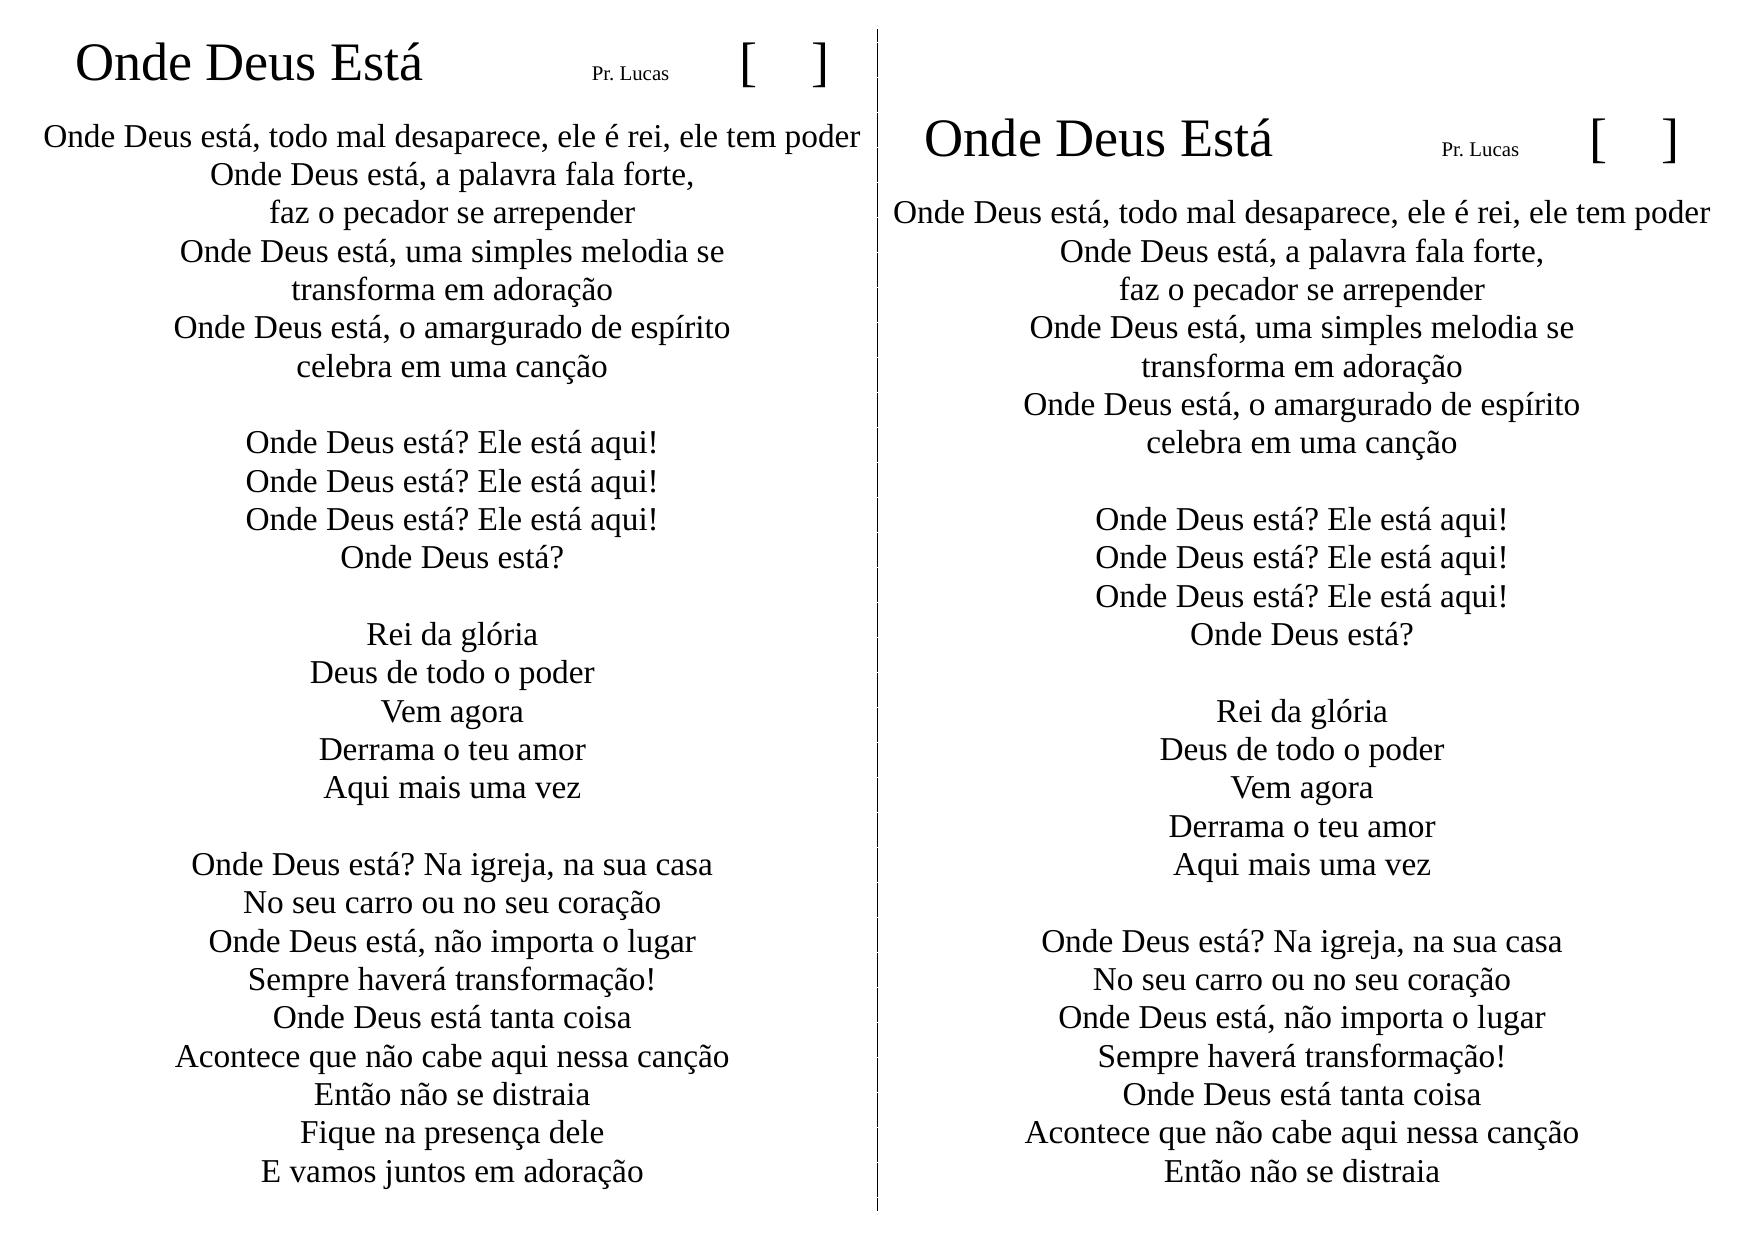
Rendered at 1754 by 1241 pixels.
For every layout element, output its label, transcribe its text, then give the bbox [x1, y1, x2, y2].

text Onde Deus está tanta coisa [879, 1074, 1724, 1112]
text Onde Deus Está Pr. Lucas [ ] [29, 29, 875, 92]
text faz o pecador se arrepender [29, 192, 875, 231]
text transforma em adoração [879, 346, 1724, 384]
text Onde Deus está, não importa o lugar [879, 997, 1724, 1036]
text Onde Deus está, o amargurado de espírito [879, 384, 1724, 422]
text Onde Deus está tanta coisa [29, 997, 875, 1036]
text Vem agora [879, 767, 1724, 806]
text faz o pecador se arrepender [879, 269, 1724, 307]
text Onde Deus está, todo mal desaparece, ele é rei, ele tem poder [879, 192, 1724, 231]
text Onde Deus Está Pr. Lucas [ ] [879, 106, 1724, 168]
text Rei da glória [29, 614, 875, 652]
text Onde Deus está? Ele está aqui! [879, 499, 1724, 537]
text Onde Deus está, todo mal desaparece, ele é rei, ele tem poder [29, 116, 875, 154]
text Acontece que não cabe aqui nessa canção [29, 1036, 875, 1074]
text Acontece que não cabe aqui nessa canção [879, 1112, 1724, 1151]
text Derrama o teu amor [879, 806, 1724, 844]
text Então não se distraia [879, 1151, 1724, 1189]
text Onde Deus está, uma simples melodia se [29, 231, 875, 269]
text celebra em uma canção [879, 422, 1724, 461]
text Onde Deus está, não importa o lugar [29, 921, 875, 959]
text E vamos juntos em adoração [29, 1151, 875, 1189]
text Onde Deus está? Na igreja, na sua casa [879, 921, 1724, 959]
text Deus de todo o poder [29, 652, 875, 691]
text Sempre haverá transformação! [879, 1036, 1724, 1074]
text Onde Deus está? Ele está aqui! [879, 576, 1724, 614]
text Onde Deus está? Na igreja, na sua casa [29, 844, 875, 882]
text Onde Deus está? [29, 537, 875, 576]
text Onde Deus está? Ele está aqui! [879, 537, 1724, 576]
text transforma em adoração [29, 269, 875, 307]
text Onde Deus está, uma simples melodia se [879, 307, 1724, 346]
text Onde Deus está, a palavra fala forte, [879, 231, 1724, 269]
text Onde Deus está, a palavra fala forte, [29, 154, 875, 192]
text Sempre haverá transformação! [29, 959, 875, 997]
text Rei da glória [879, 691, 1724, 729]
text Onde Deus está, o amargurado de espírito [29, 307, 875, 346]
text Onde Deus está? [879, 614, 1724, 652]
text Aqui mais uma vez [29, 767, 875, 806]
text Deus de todo o poder [879, 729, 1724, 767]
text Onde Deus está? Ele está aqui! [29, 422, 875, 461]
text Então não se distraia [29, 1074, 875, 1112]
text Onde Deus está? Ele está aqui! [29, 499, 875, 537]
text Vem agora [29, 691, 875, 729]
text Aqui mais uma vez [879, 844, 1724, 882]
text Onde Deus está? Ele está aqui! [29, 461, 875, 499]
text celebra em uma canção [29, 346, 875, 384]
text No seu carro ou no seu coração [879, 959, 1724, 997]
text Derrama o teu amor [29, 729, 875, 767]
text No seu carro ou no seu coração [29, 882, 875, 921]
text Fique na presença dele [29, 1112, 875, 1151]
